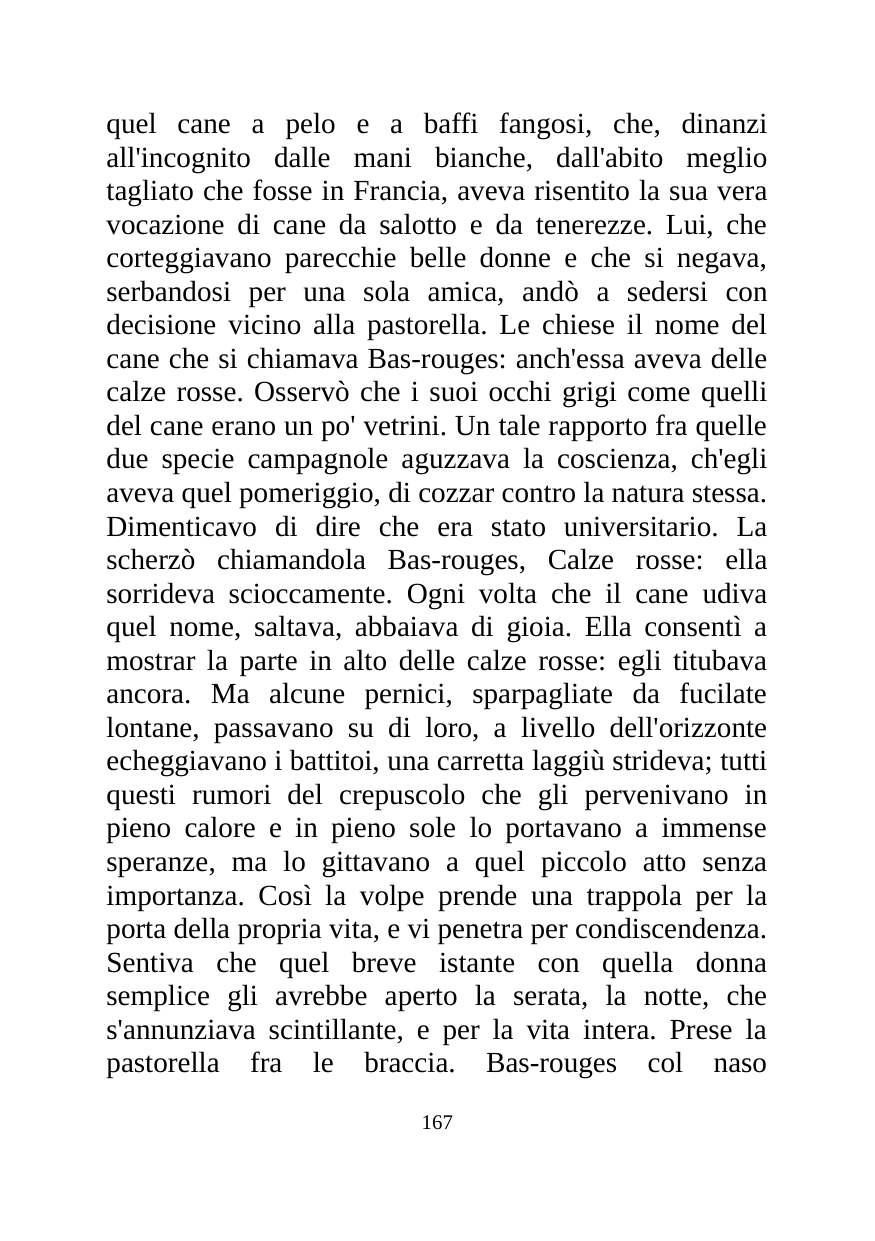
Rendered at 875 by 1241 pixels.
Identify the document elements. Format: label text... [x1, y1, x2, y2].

text quel cane a pelo e a baffi fangosi, che, dinanzi all'incognito dalle mani bianche, dall'abito meglio tagliato che fosse in Francia, aveva risentito la sua vera vocazione di cane da salotto e da tenerezze. Lui, che corteggiavano parecchie belle donne e che si negava, serbandosi per una sola amica, andò a sedersi con decisione vicino alla pastorella. Le chiese il nome del cane che si chiamava Bas-rouges: anch'essa aveva delle calze rosse. Osservò che i suoi occhi grigi come quelli del cane erano un po' vetrini. Un tale rapporto fra quelle due specie campagnole aguzzava la coscienza, ch'egli aveva quel pomeriggio, di cozzar contro la natura stessa. Dimenticavo di dire che era stato universitario. La scherzò chiamandola Bas-rouges, Calze rosse: ella sorrideva scioccamente. Ogni volta che il cane udiva quel nome, saltava, abbaiava di gioia. Ella consentì a mostrar la parte in alto delle calze rosse: egli titubava ancora. Ma alcune pernici, sparpagliate da fucilate lontane, passavano su di loro, a livello dell'orizzonte echeggiavano i battitoi, una carretta laggiù strideva; tutti questi rumori del crepuscolo che gli pervenivano in pieno calore e in pieno sole lo portavano a immense speranze, ma lo gittavano a quel piccolo atto senza importanza. Così la volpe prende una trappola per la porta della propria vita, e vi penetra per condiscendenza. Sentiva che quel breve istante con quella donna semplice gli avrebbe aperto la serata, la notte, che s'annunziava scintillante, e per la vita intera. Prese la pastorella fra le braccia. Bas-rouges col naso [106, 106, 768, 1079]
